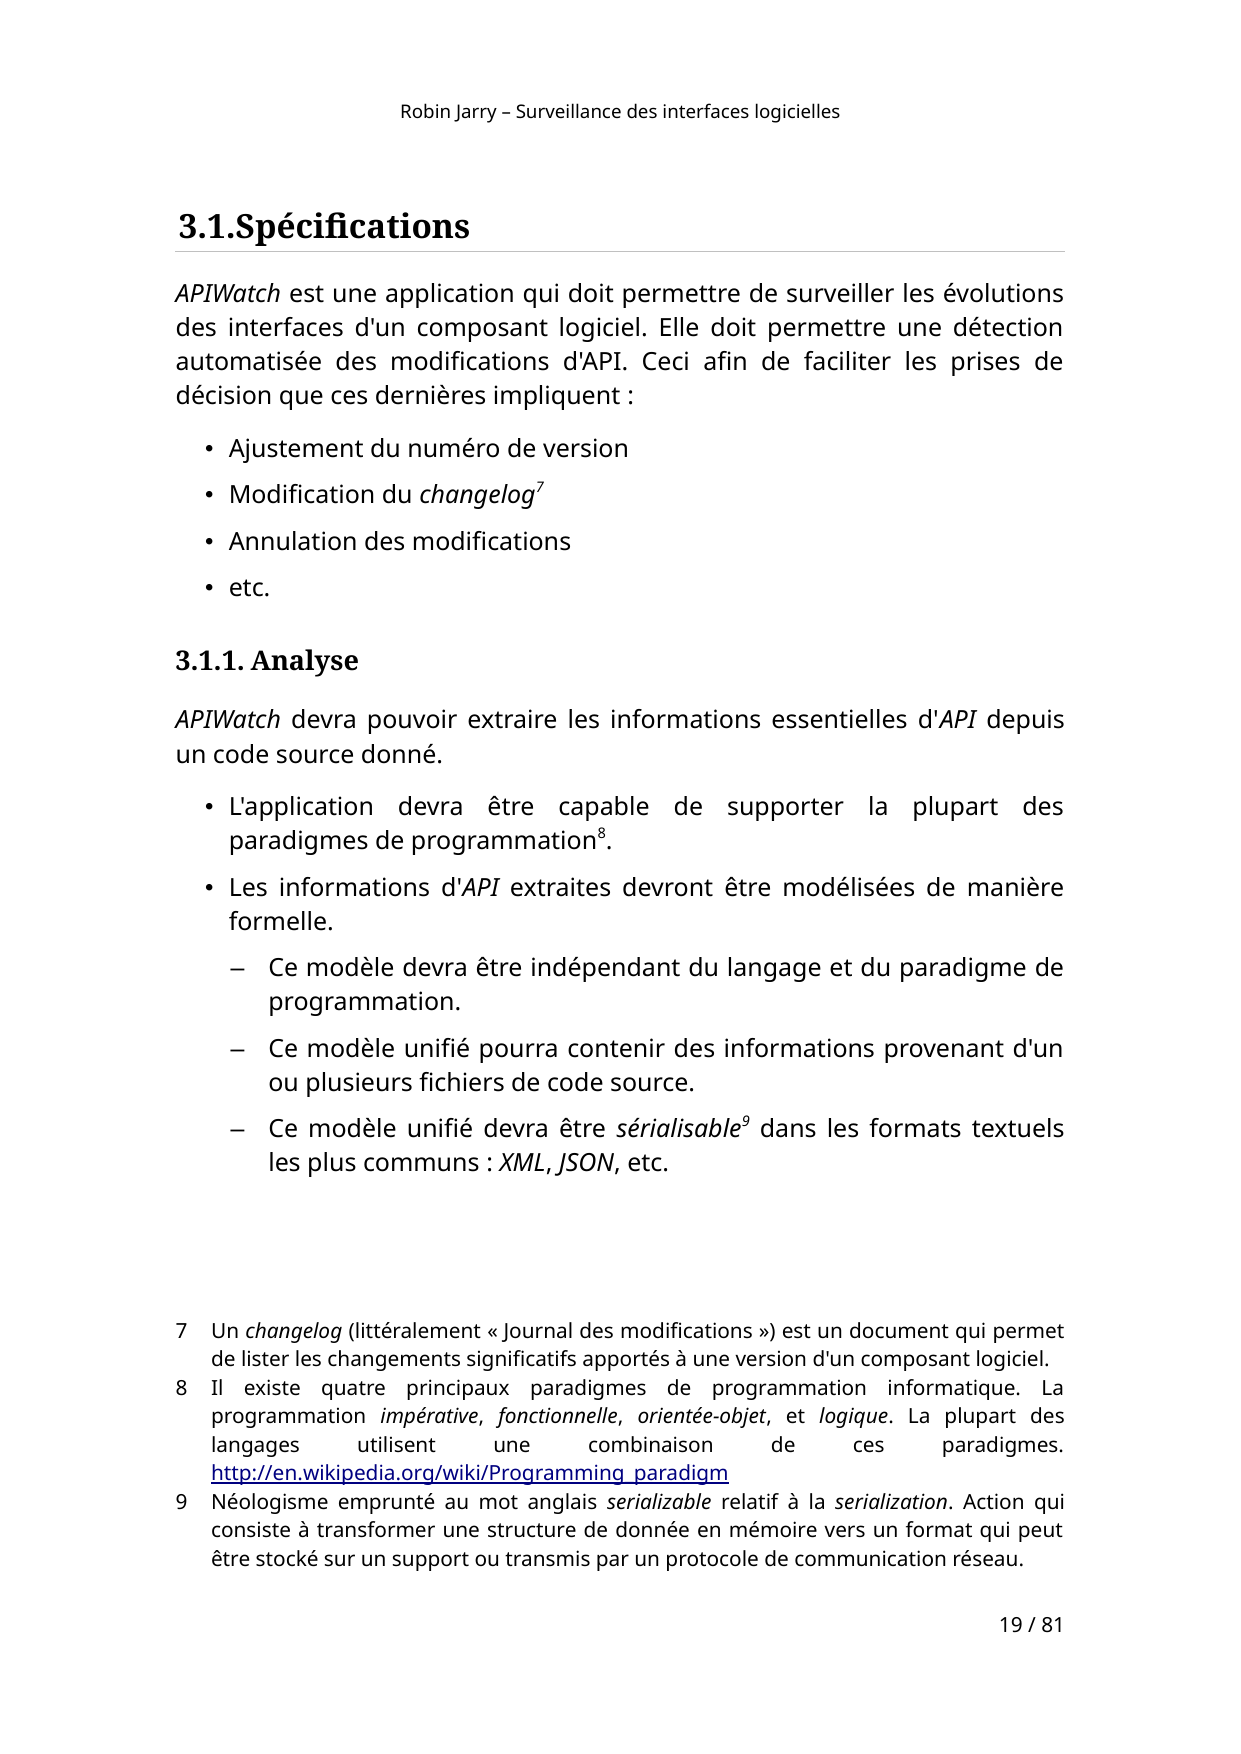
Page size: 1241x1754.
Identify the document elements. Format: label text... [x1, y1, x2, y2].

list L'application devra être capable de supporter la plupart des paradigmes de programmation. [205, 789, 1065, 857]
list Ajustement du numéro de version [205, 430, 1065, 464]
list Un changelog (littéralement « Journal des modifications ») est un document qui permet de lister les changements significatifs apportés à une version d'un composant logiciel. [175, 1316, 1065, 1373]
list etc. [205, 569, 1065, 604]
list Modification du changelog [205, 477, 1065, 511]
list Annulation des modifications [205, 523, 1065, 557]
list Ce modèle unifié devra être sérialisable dans les formats textuels les plus communs : XML, JSON, etc. [230, 1111, 1065, 1179]
list Néologisme emprunté au mot anglais serializable relatif à la serialization. Action qui consiste à transformer une structure de donnée en mémoire vers un format qui peut être stocké sur un support ou transmis par un protocole de communication réseau. [175, 1487, 1065, 1572]
text APIWatch devra pouvoir extraire les informations essentielles d'API depuis un code source donné. [175, 702, 1065, 770]
subtitle Analyse [175, 641, 1065, 678]
list Ce modèle unifié pourra contenir des informations provenant d'un ou plusieurs fichiers de code source. [230, 1030, 1065, 1098]
list Ce modèle devra être indépendant du langage et du paradigme de programmation. [230, 950, 1065, 1018]
text APIWatch est une application qui doit permettre de surveiller les évolutions des interfaces d'un composant logiciel. Elle doit permettre une détection automatisée des modifications d'API. Ceci afin de faciliter les prises de décision que ces dernières impliquent : [175, 276, 1065, 412]
subtitle Spécifications [175, 200, 1065, 251]
list Les informations d'API extraites devront être modélisées de manière formelle. [205, 869, 1065, 937]
list Il existe quatre principaux paradigmes de programmation informatique. La programmation impérative, fonctionnelle, orientée-objet, et logique. La plupart des langages utilisent une combinaison de ces paradigmes. http://en.wikipedia.org/wiki/Programming_paradigm [175, 1373, 1065, 1487]
